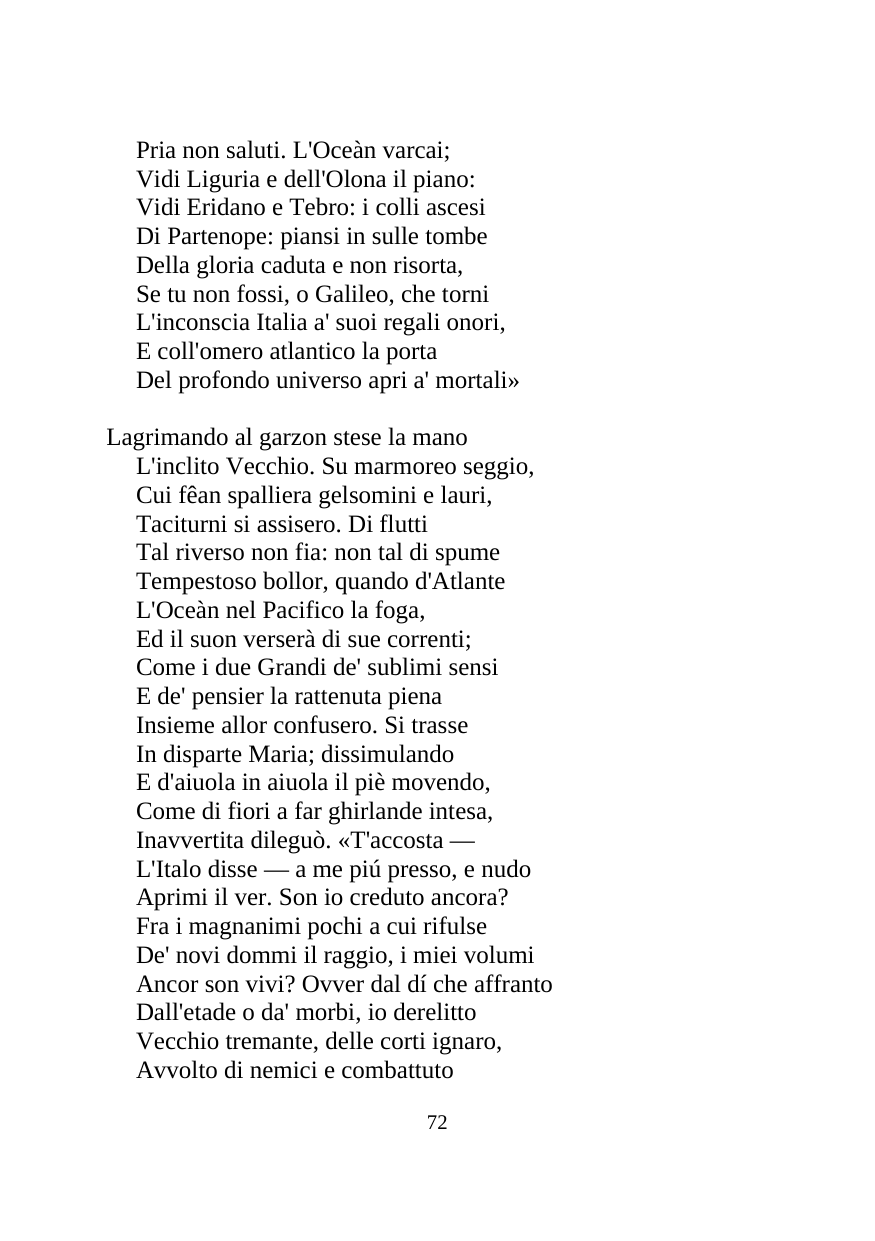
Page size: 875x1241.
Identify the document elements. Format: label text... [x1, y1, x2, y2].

text Dall'etade o da' morbi, io derelitto [106, 997, 768, 1026]
text Cui fêan spalliera gelsomini e lauri, [106, 480, 768, 509]
text Ed il suon verserà di sue correnti; [106, 624, 768, 652]
text L'inclito Vecchio. Su marmoreo seggio, [106, 451, 768, 480]
text Pria non saluti. L'Oceàn varcai; [106, 135, 768, 164]
text E d'aiuola in aiuola il piè movendo, [106, 767, 768, 796]
text Tempestoso bollor, quando d'Atlante [106, 566, 768, 595]
text Come di fiori a far ghirlande intesa, [106, 796, 768, 825]
text Insieme allor confusero. Si trasse [106, 710, 768, 739]
text Aprimi il ver. Son io creduto ancora? [106, 882, 768, 911]
text Della gloria caduta e non risorta, [106, 250, 768, 279]
text L'inconscia Italia a' suoi regali onori, [106, 307, 768, 336]
text Vecchio tremante, delle corti ignaro, [106, 1026, 768, 1055]
text Come i due Grandi de' sublimi sensi [106, 652, 768, 681]
text Inavvertita dileguò. «T'accosta ― [106, 825, 768, 854]
text Vidi Eridano e Tebro: i colli ascesi [106, 192, 768, 221]
text L'Italo disse ― a me piú presso, e nudo [106, 854, 768, 882]
text Vidi Liguria e dell'Olona il piano: [106, 164, 768, 192]
text L'Oceàn nel Pacifico la foga, [106, 595, 768, 624]
text E de' pensier la rattenuta piena [106, 681, 768, 710]
text Tal riverso non fia: non tal di spume [106, 537, 768, 566]
text E coll'omero atlantico la porta [106, 336, 768, 365]
text Del profondo universo apri a' mortali» [106, 365, 768, 394]
text De' novi dommi il raggio, i miei volumi [106, 940, 768, 969]
text In disparte Maria; dissimulando [106, 739, 768, 767]
text Di Partenope: piansi in sulle tombe [106, 221, 768, 250]
text Se tu non fossi, o Galileo, che torni [106, 279, 768, 307]
text Fra i magnanimi pochi a cui rifulse [106, 911, 768, 940]
text Lagrimando al garzon stese la mano [106, 422, 768, 451]
text Avvolto di nemici e combattuto [106, 1055, 768, 1084]
text Ancor son vivi? Ovver dal dí che affranto [106, 969, 768, 997]
text Taciturni si assisero. Di flutti [106, 509, 768, 537]
